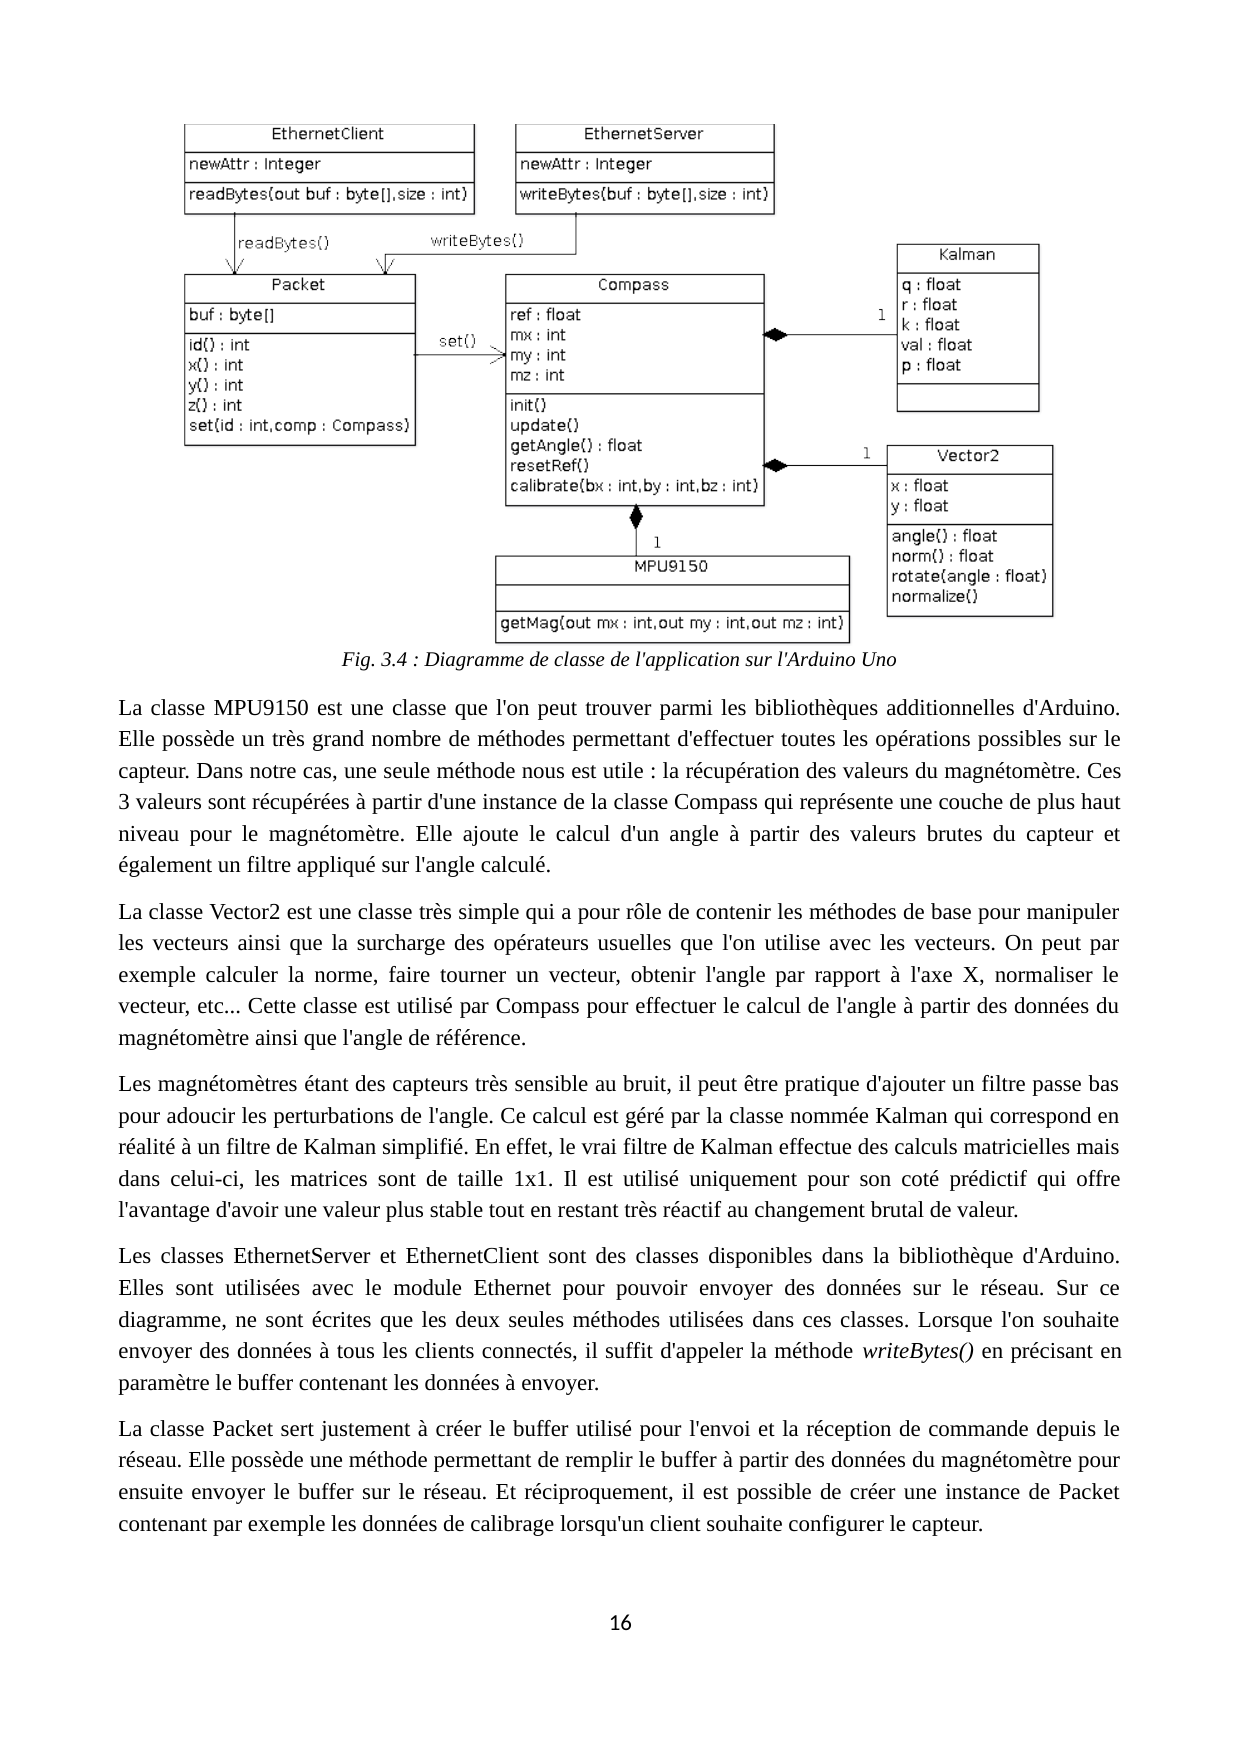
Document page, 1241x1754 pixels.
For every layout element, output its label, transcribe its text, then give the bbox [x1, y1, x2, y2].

text Les classes EthernetServer et EthernetClient sont des classes disponibles dans la bibliothèque d'Arduino. Elles sont utilisées avec le module Ethernet pour pouvoir envoyer des données sur le réseau. Sur ce diagramme, ne sont écrites que les deux seules méthodes utilisées dans ces classes. Lorsque l'on souhaite envoyer des données à tous les clients connectés, il suffit d'appeler la méthode writeBytes() en précisant en paramètre le buffer contenant les données à envoyer. [118, 1242, 1122, 1395]
text Fig. 3.4 : Diagramme de classe de l'application sur l'Arduino Uno [184, 646, 1056, 671]
text La classe Packet sert justement à créer le buffer utilisé pour l'envoi et la réception de commande depuis le réseau. Elle possède une méthode permettant de remplir le buffer à partir des données du magnétomètre pour ensuite envoyer le buffer sur le réseau. Et réciproquement, il est possible de créer une instance de Packet contenant par exemple les données de calibrage lorsqu'un client souhaite configurer le capteur. [118, 1415, 1122, 1536]
text La classe MPU9150 est une classe que l'on peut trouver parmi les bibliothèques additionnelles d'Arduino. Elle possède un très grand nombre de méthodes permettant d'effectuer toutes les opérations possibles sur le capteur. Dans notre cas, une seule méthode nous est utile : la récupération des valeurs du magnétomètre. Ces 3 valeurs sont récupérées à partir d'une instance de la classe Compass qui représente une couche de plus haut niveau pour le magnétomètre. Elle ajoute le calcul d'un angle à partir des valeurs brutes du capteur et également un filtre appliqué sur l'angle calculé. [118, 646, 1122, 878]
text La classe Vector2 est une classe très simple qui a pour rôle de contenir les méthodes de base pour manipuler les vecteurs ainsi que la surcharge des opérateurs usuelles que l'on utilise avec les vecteurs. On peut par exemple calculer la norme, faire tourner un vecteur, obtenir l'angle par rapport à l'axe X, normaliser le vecteur, etc... Cette classe est utilisé par Compass pour effectuer le calcul de l'angle à partir des données du magnétomètre ainsi que l'angle de référence. [118, 898, 1122, 1050]
text Les magnétomètres étant des capteurs très sensible au bruit, il peut être pratique d'ajouter un filtre passe bas pour adoucir les perturbations de l'angle. Ce calcul est géré par la classe nommée Kalman qui correspond en réalité à un filtre de Kalman simplifié. En effet, le vrai filtre de Kalman effectue des calculs matricielles mais dans celui-ci, les matrices sont de taille 1x1. Il est utilisé uniquement pour son coté prédictif qui offre l'avantage d'avoir une valeur plus stable tout en restant très réactif au changement brutal de valeur. [118, 1070, 1122, 1223]
picture [184, 124, 1056, 646]
